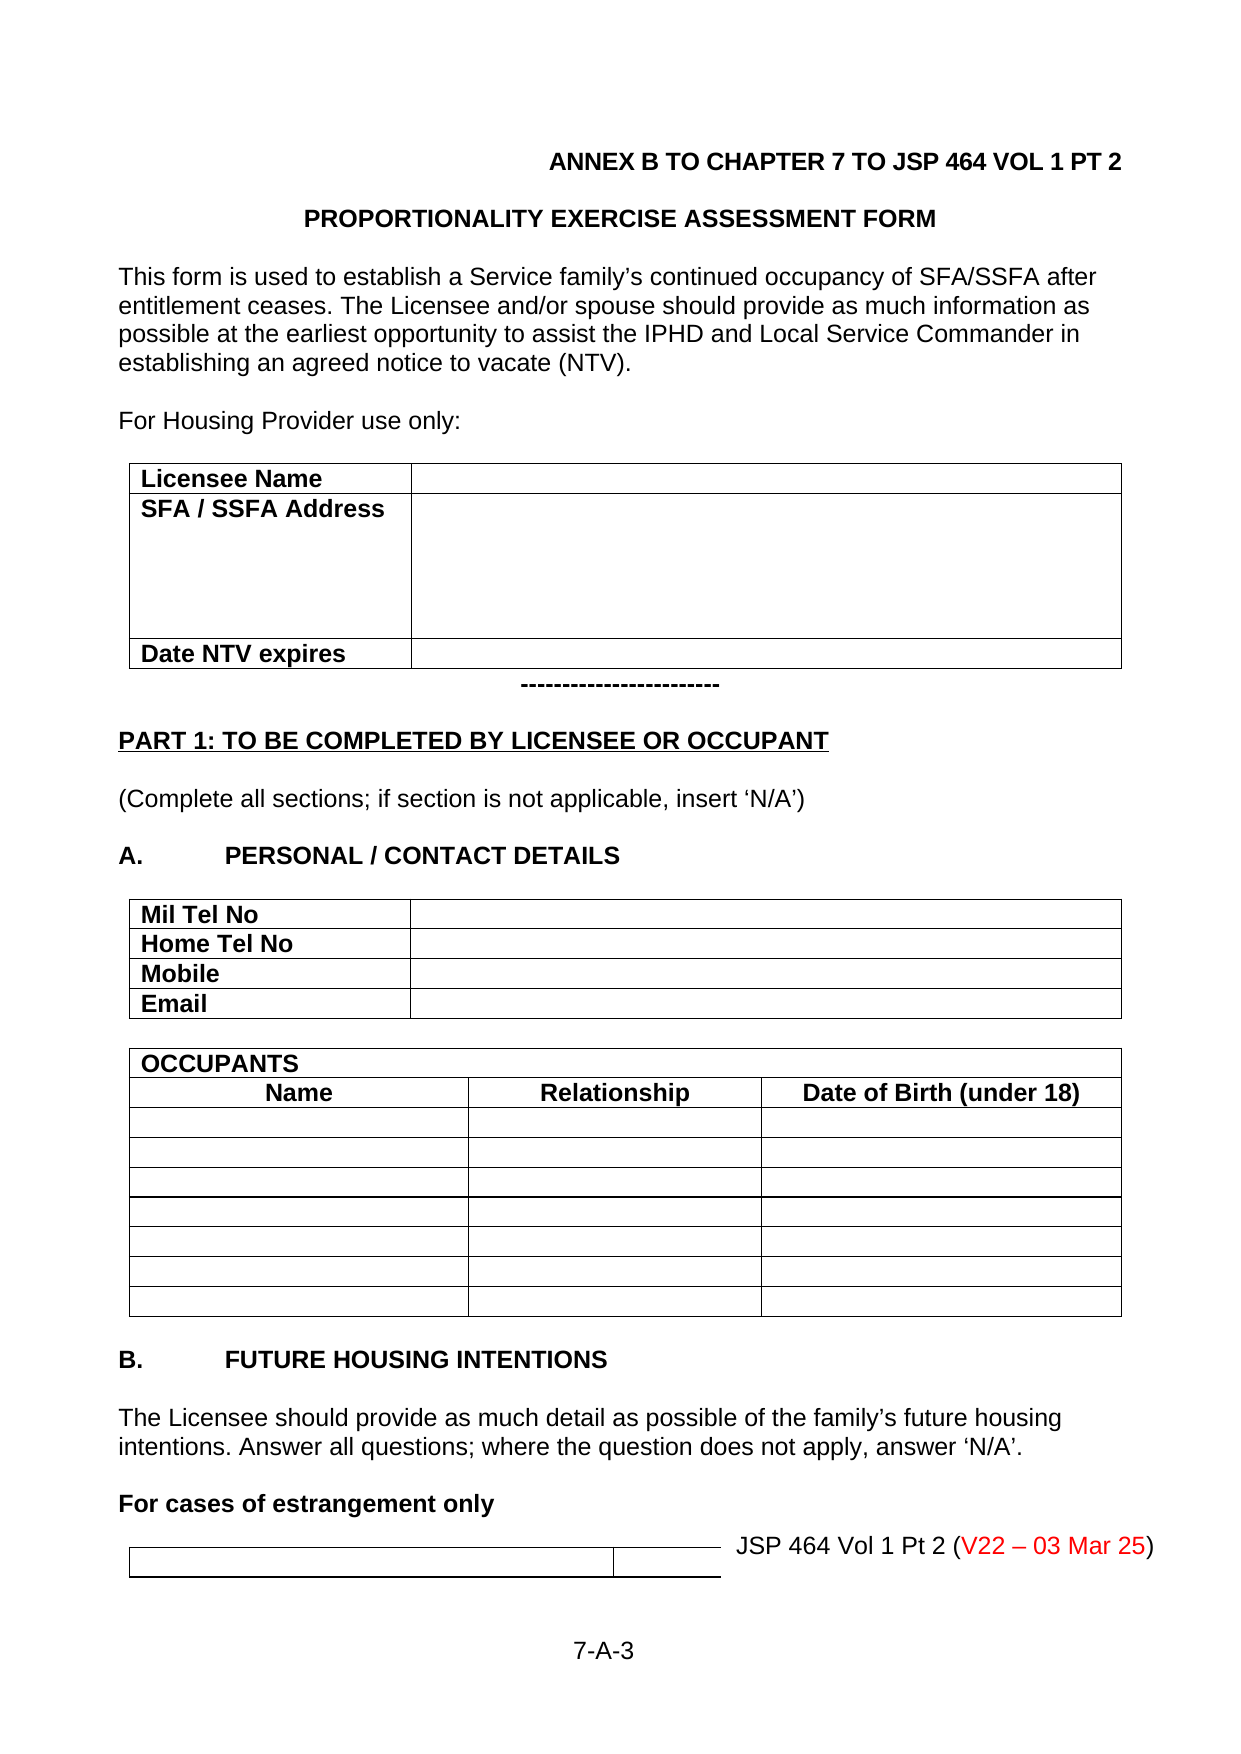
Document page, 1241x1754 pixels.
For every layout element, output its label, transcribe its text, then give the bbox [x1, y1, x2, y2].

table_cell [412, 494, 1121, 638]
table_cell [762, 1138, 1121, 1167]
table_cell [762, 1198, 1121, 1226]
table_cell [469, 1227, 761, 1256]
table_header [614, 1548, 721, 1576]
table_cell [762, 1257, 1121, 1286]
table_cell [762, 1287, 1121, 1316]
table_header [412, 464, 1121, 493]
table_cell Home Tel No [130, 929, 410, 958]
table_cell [130, 1138, 468, 1167]
text The Licensee should provide as much detail as possible of the family’s future housing intentions. Answer all questions; where the question does not apply, answer ‘N/A’. [118, 1403, 1122, 1460]
table_cell [130, 1198, 468, 1226]
table_cell [469, 1108, 761, 1137]
table_cell Date NTV expires [130, 639, 411, 667]
table_header [411, 900, 1121, 928]
table_cell [762, 1227, 1121, 1256]
table_cell [762, 1108, 1121, 1137]
table_cell Date of Birth (under 18) [762, 1078, 1121, 1107]
text For cases of estrangement only [118, 1489, 1122, 1518]
table_header [130, 1548, 613, 1576]
text PART 1: TO BE COMPLETED BY LICENSEE OR OCCUPANT [118, 726, 1122, 755]
table_header Mil Tel No [130, 900, 410, 928]
table_cell Relationship [469, 1078, 761, 1107]
table_cell [130, 1287, 468, 1316]
table_cell [469, 1138, 761, 1167]
table_cell Mobile [130, 959, 410, 988]
table_cell [130, 1168, 468, 1196]
text This form is used to establish a Service family’s continued occupancy of SFA/SSFA after entitlement ceases. The Licensee and/or spouse should provide as much information as possible at the earliest opportunity to assist the IPHD and Local Service Commander in establishing an agreed notice to vacate (NTV). [118, 262, 1122, 377]
table_cell [130, 1227, 468, 1256]
table_header OCCUPANTS [130, 1049, 1121, 1077]
text ------------------------ [118, 668, 1122, 697]
text PROPORTIONALITY EXERCISE ASSESSMENT FORM [118, 204, 1122, 233]
table_cell [411, 959, 1121, 988]
table_cell [469, 1287, 761, 1316]
table_cell [469, 1198, 761, 1226]
table_cell [411, 989, 1121, 1018]
text A. PERSONAL / CONTACT DETAILS [118, 841, 1122, 870]
table_cell [469, 1168, 761, 1196]
table_cell Email [130, 989, 410, 1018]
table_cell [412, 639, 1121, 667]
table_cell SFA / SSFA Address [130, 494, 411, 638]
text For Housing Provider use only: [118, 406, 1122, 434]
table_header Licensee Name [130, 464, 411, 493]
table_cell [130, 1108, 468, 1137]
text B. FUTURE HOUSING INTENTIONS [118, 1345, 1122, 1374]
table_cell [469, 1257, 761, 1286]
text (Complete all sections; if section is not applicable, insert ‘N/A’) [118, 783, 1122, 812]
subtitle ANNEX B TO CHAPTER 7 TO JSP 464 VOL 1 PT 2 [118, 147, 1122, 176]
table_cell [411, 929, 1121, 958]
table_cell Name [130, 1078, 468, 1107]
table_cell [762, 1168, 1121, 1196]
table_cell [130, 1257, 468, 1286]
